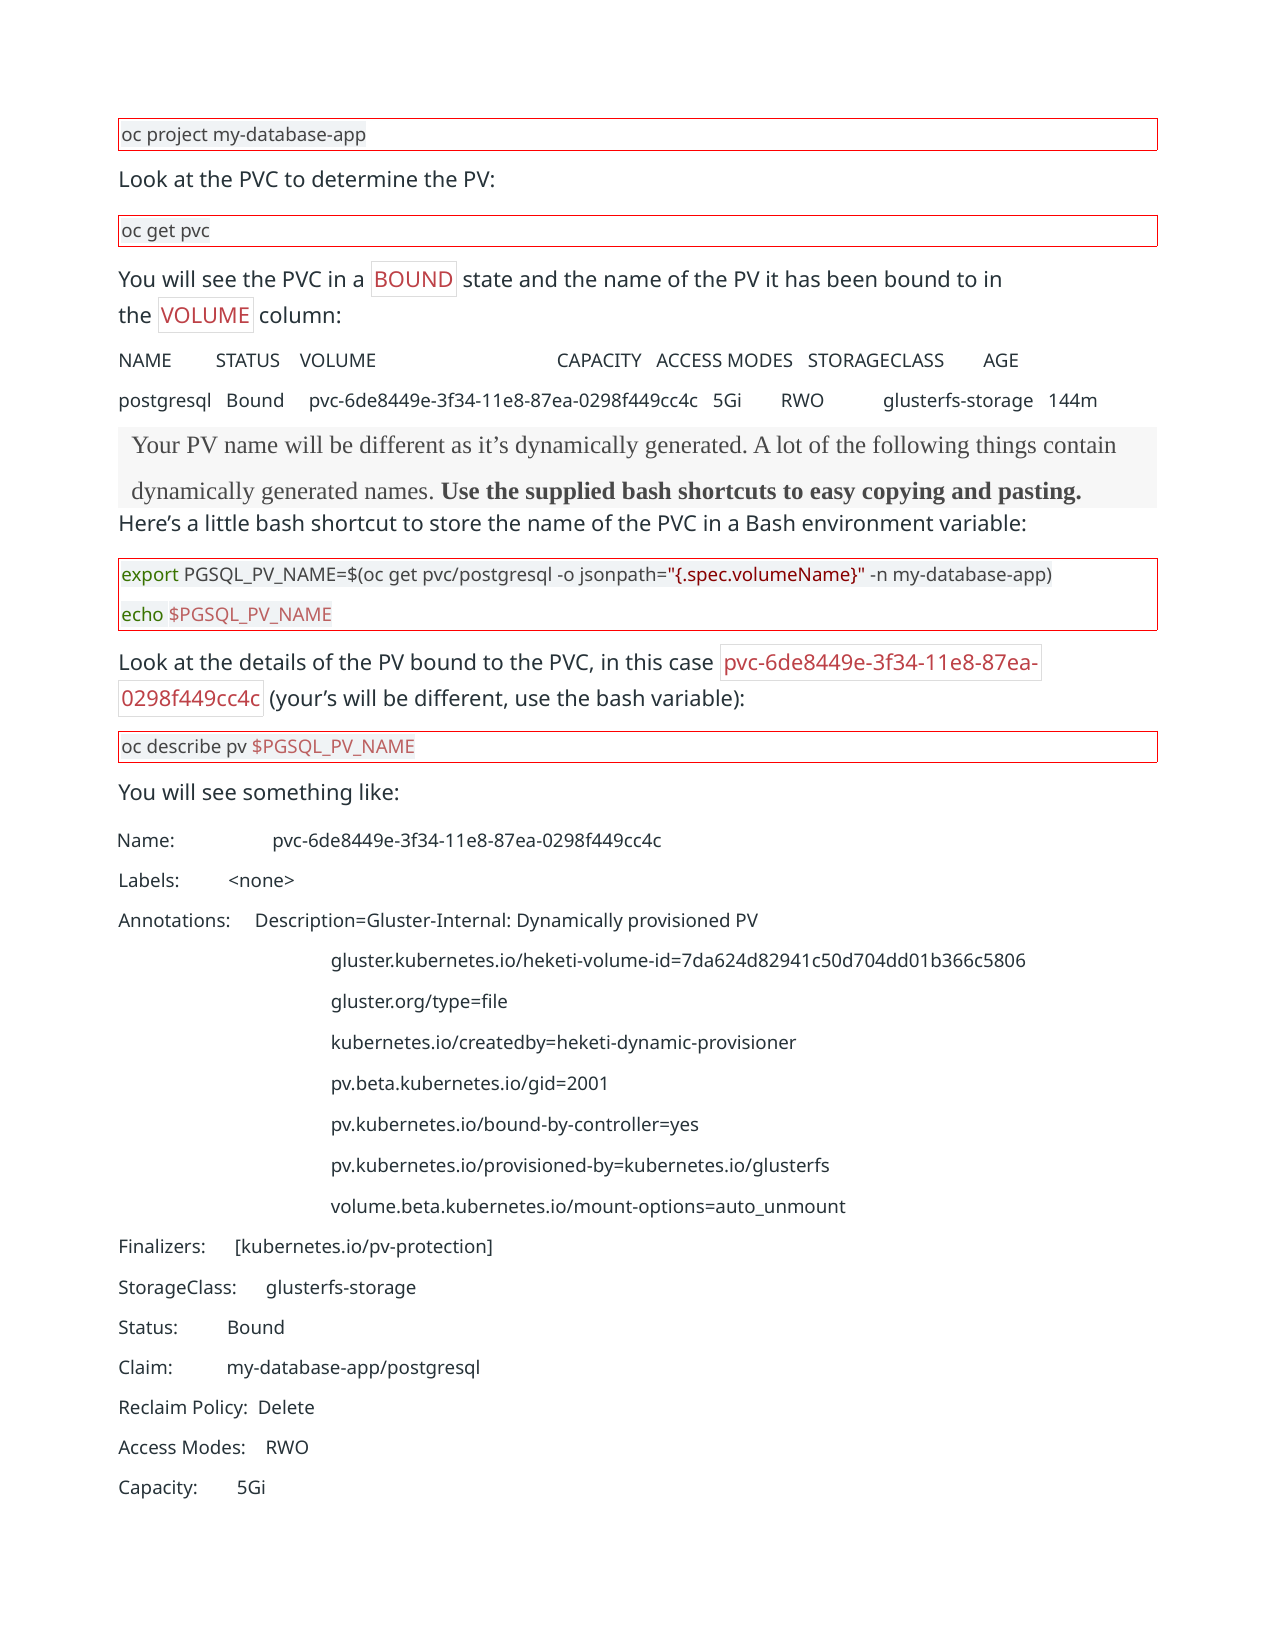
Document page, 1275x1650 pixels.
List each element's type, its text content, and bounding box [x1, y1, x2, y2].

text volume.beta.kubernetes.io/mount-options=auto_unmount [118, 1193, 1157, 1219]
text NAME STATUS VOLUME CAPACITY ACCESS MODES STORAGECLASS AGE [118, 347, 1157, 372]
text Reclaim Policy: Delete [118, 1394, 1157, 1420]
text StorageClass: glusterfs-storage [118, 1274, 1157, 1299]
text Access Modes: RWO [118, 1434, 1157, 1460]
text Capacity: 5Gi [118, 1474, 1157, 1500]
table_header [118, 427, 131, 508]
text oc get pvc [119, 216, 1157, 246]
table_header Your PV name will be different as it’s dynamically generated. A lot of the following things contain dynamically generated names. Use the supplied bash shortcuts to easy copying and pasting. [131, 427, 1157, 508]
text You will see something like: [118, 777, 1157, 806]
text echo $PGSQL_PV_NAME [119, 598, 1157, 630]
text Status: Bound [118, 1314, 1157, 1339]
text oc describe pv $PGSQL_PV_NAME [119, 732, 1157, 762]
text Name: pvc-6de8449e-3f34-11e8-87ea-0298f449cc4c [117, 827, 1157, 852]
text Look at the PVC to determine the PV: [118, 164, 1157, 194]
text postgresql Bound pvc-6de8449e-3f34-11e8-87ea-0298f449cc4c 5Gi RWO glusterfs-storage 144m [118, 387, 1157, 413]
text export PGSQL_PV_NAME=$(oc get pvc/postgresql -o jsonpath="{.spec.volumeName}" -n my-database-app) [119, 559, 1157, 587]
text gluster.kubernetes.io/heketi-volume-id=7da624d82941c50d704dd01b366c5806 [118, 947, 1157, 974]
text pv.kubernetes.io/bound-by-controller=yes [118, 1111, 1157, 1137]
text Finalizers: [kubernetes.io/pv-protection] [118, 1234, 1157, 1259]
text You will see the PVC in a BOUND state and the name of the PV it has been bound to in the VOLUME column: [118, 261, 1157, 332]
text pv.kubernetes.io/provisioned-by=kubernetes.io/glusterfs [118, 1152, 1157, 1178]
text Labels: <none> [118, 867, 1157, 893]
text oc project my-database-app [119, 119, 1157, 150]
text Here’s a little bash shortcut to store the name of the PVC in a Bash environment variable: [118, 508, 1157, 537]
text pv.beta.kubernetes.io/gid=2001 [118, 1070, 1157, 1096]
text kubernetes.io/createdby=heketi-dynamic-provisioner [118, 1029, 1157, 1056]
text Look at the details of the PV bound to the PVC, in this case pvc-6de8449e-3f34-11e8-87ea-0298f449cc4c (your’s will be different, use the bash variable): [118, 644, 1157, 716]
text Annotations: Description=Gluster-Internal: Dynamically provisioned PV [118, 907, 1157, 933]
text Claim: my-database-app/postgresql [118, 1354, 1157, 1380]
text gluster.org/type=file [118, 988, 1157, 1014]
